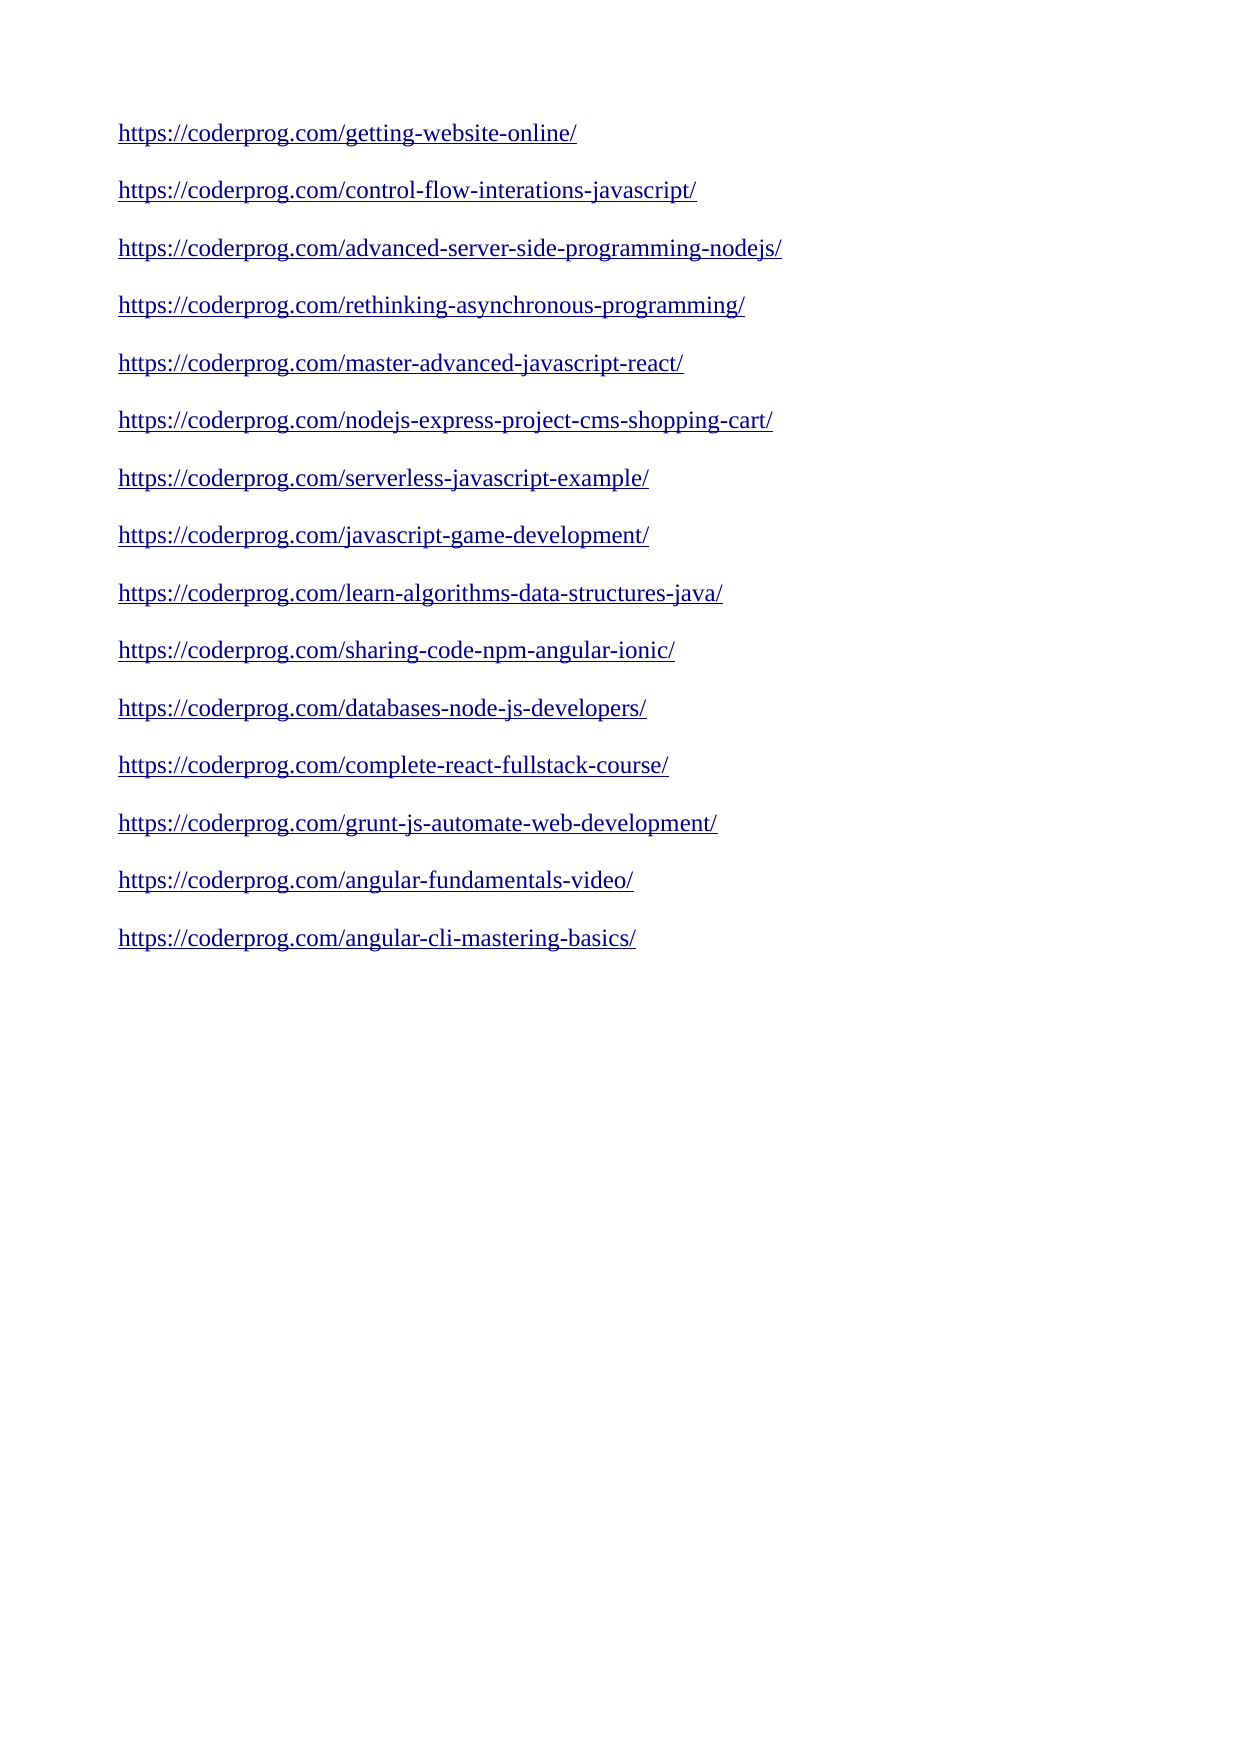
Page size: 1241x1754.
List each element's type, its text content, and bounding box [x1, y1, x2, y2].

text https://coderprog.com/javascript-game-development/ [118, 521, 1122, 549]
text https://coderprog.com/rethinking-asynchronous-programming/ [118, 291, 1122, 319]
text https://coderprog.com/learn-algorithms-data-structures-java/ [118, 578, 1122, 607]
text https://coderprog.com/nodejs-express-project-cms-shopping-cart/ [118, 406, 1122, 434]
text https://coderprog.com/advanced-server-side-programming-nodejs/ [118, 233, 1122, 262]
text https://coderprog.com/sharing-code-npm-angular-ionic/ [118, 636, 1122, 664]
text https://coderprog.com/control-flow-interations-javascript/ [118, 176, 1122, 204]
text https://coderprog.com/getting-website-online/ [118, 118, 1122, 147]
text https://coderprog.com/serverless-javascript-example/ [118, 463, 1122, 492]
text https://coderprog.com/master-advanced-javascript-react/ [118, 348, 1122, 377]
text https://coderprog.com/grunt-js-automate-web-development/ [118, 808, 1122, 837]
text https://coderprog.com/angular-fundamentals-video/ [118, 866, 1122, 894]
text https://coderprog.com/angular-cli-mastering-basics/ [118, 923, 1122, 952]
text https://coderprog.com/complete-react-fullstack-course/ [118, 751, 1122, 779]
text https://coderprog.com/databases-node-js-developers/ [118, 693, 1122, 722]
